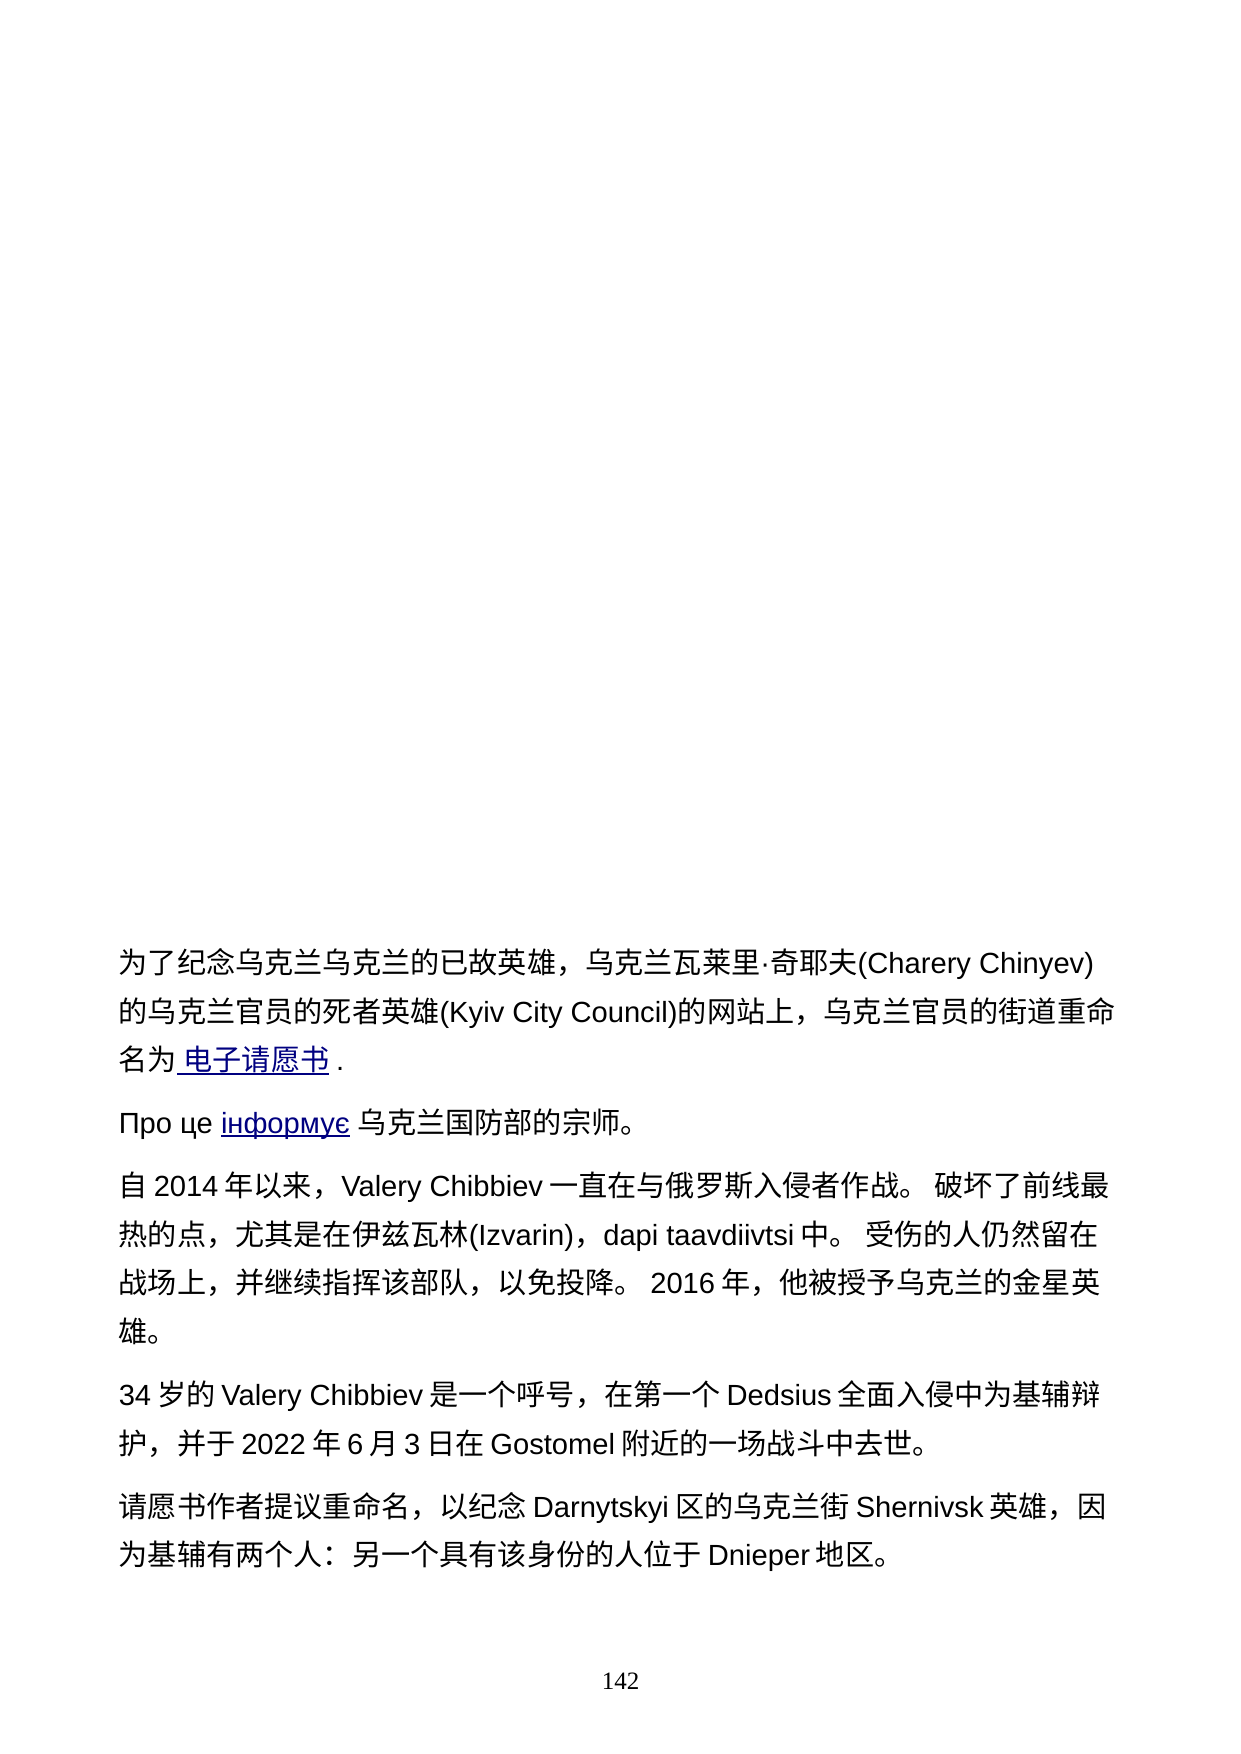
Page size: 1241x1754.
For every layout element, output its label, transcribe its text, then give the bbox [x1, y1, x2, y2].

text Про це інформує 乌克兰国防部的宗师。 [118, 1100, 1122, 1142]
text 为了纪念乌克兰乌克兰的已故英雄，乌克兰瓦莱里·奇耶夫(Charery Chinyev)的乌克兰官员的死者英雄(Kyiv City Council)的网站上，乌克兰官员的街道重命名为 电子请愿书 . [118, 118, 1122, 1079]
text 34岁的Valery Chibbiev是一个呼号，在第一个Dedsius全面入侵中为基辅辩护，并于2022年6月3日在Gostomel附近的一场战斗中去世。 [118, 1372, 1122, 1463]
text 自2014年以来，Valery Chibbiev一直在与俄罗斯入侵者作战。 破坏了前线最热的点，尤其是在伊兹瓦林(Izvarin)，dapi taavdiivtsi中。 受伤的人仍然留在战场上，并继续指挥该部队，以免投降。 2016年，他被授予乌克兰的金星英雄。 [118, 1163, 1122, 1351]
text 请愿书作者提议重命名，以纪念Darnytskyi区的乌克兰街Shernivsk英雄，因为基辅有两个人：另一个具有该身份的人位于Dniep​​er地区。 [118, 1483, 1122, 1574]
